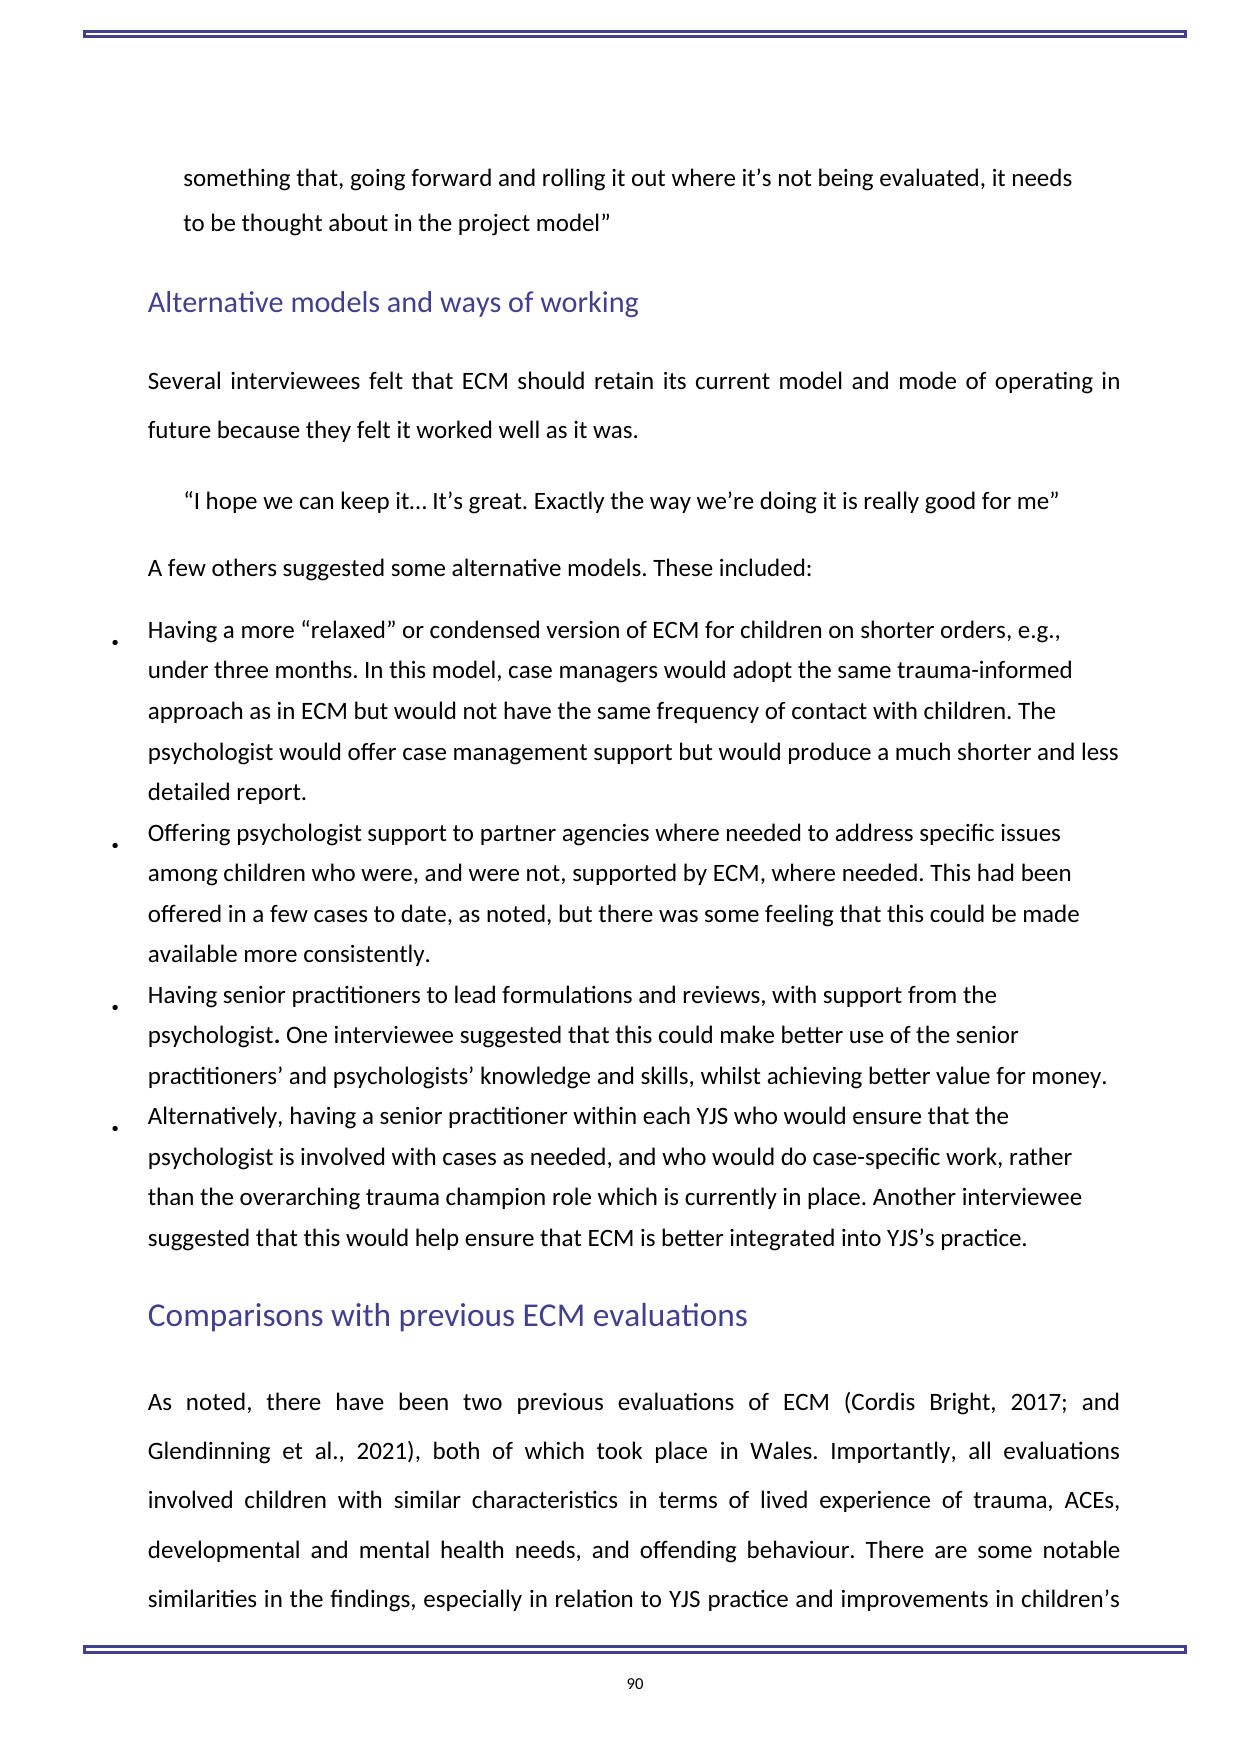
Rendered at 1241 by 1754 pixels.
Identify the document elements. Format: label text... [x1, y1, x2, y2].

text something that, going forward and rolling it out where it’s not being evaluated, it needs to be thought about in the project model” [183, 162, 1087, 247]
text A few others suggested some alternative models. These included: [148, 552, 1122, 595]
list Alternatively, having a senior practitioner within each YJS who would ensure that the psychologist is involved with cases as needed, and who would do case-specific work, rather than the overarching trauma champion role which is currently in place. Another interviewee suggested that this would help ensure that ECM is better integrated into YJS’s practice. [112, 1100, 1122, 1262]
list Having senior practitioners to lead formulations and reviews, with support from the psychologist. One interviewee suggested that this could make better use of the senior practitioners’ and psychologists’ knowledge and skills, whilst achieving better value for money. [112, 979, 1122, 1100]
subtitle Comparisons with previous ECM evaluations [148, 1294, 1122, 1348]
subtitle Alternative models and ways of working [148, 283, 1122, 332]
list Offering psychologist support to partner agencies where needed to address specific issues among children who were, and were not, supported by ECM, where needed. This had been offered in a few cases to date, as noted, but there was some feeling that this could be made available more consistently. [112, 817, 1122, 979]
text As noted, there have been two previous evaluations of ECM (Cordis Bright, 2017; and Glendinning et al., 2021), both of which took place in Wales. Importantly, all evaluations involved children with similar characteristics in terms of lived experience of trauma, ACEs, developmental and mental health needs, and offending behaviour. There are some notable similarities in the findings, especially in relation to YJS practice and improvements in children’s [148, 1386, 1122, 1626]
list Having a more “relaxed” or condensed version of ECM for children on shorter orders, e.g., under three months. In this model, case managers would adopt the same trauma-informed approach as in ECM but would not have the same frequency of contact with children. The psychologist would offer case management support but would produce a much shorter and less detailed report. [112, 614, 1122, 817]
text Several interviewees felt that ECM should retain its current model and mode of operating in future because they felt it worked well as it was. [148, 365, 1122, 458]
text “I hope we can keep it… It’s great. Exactly the way we’re doing it is really good for me” [183, 485, 1087, 525]
